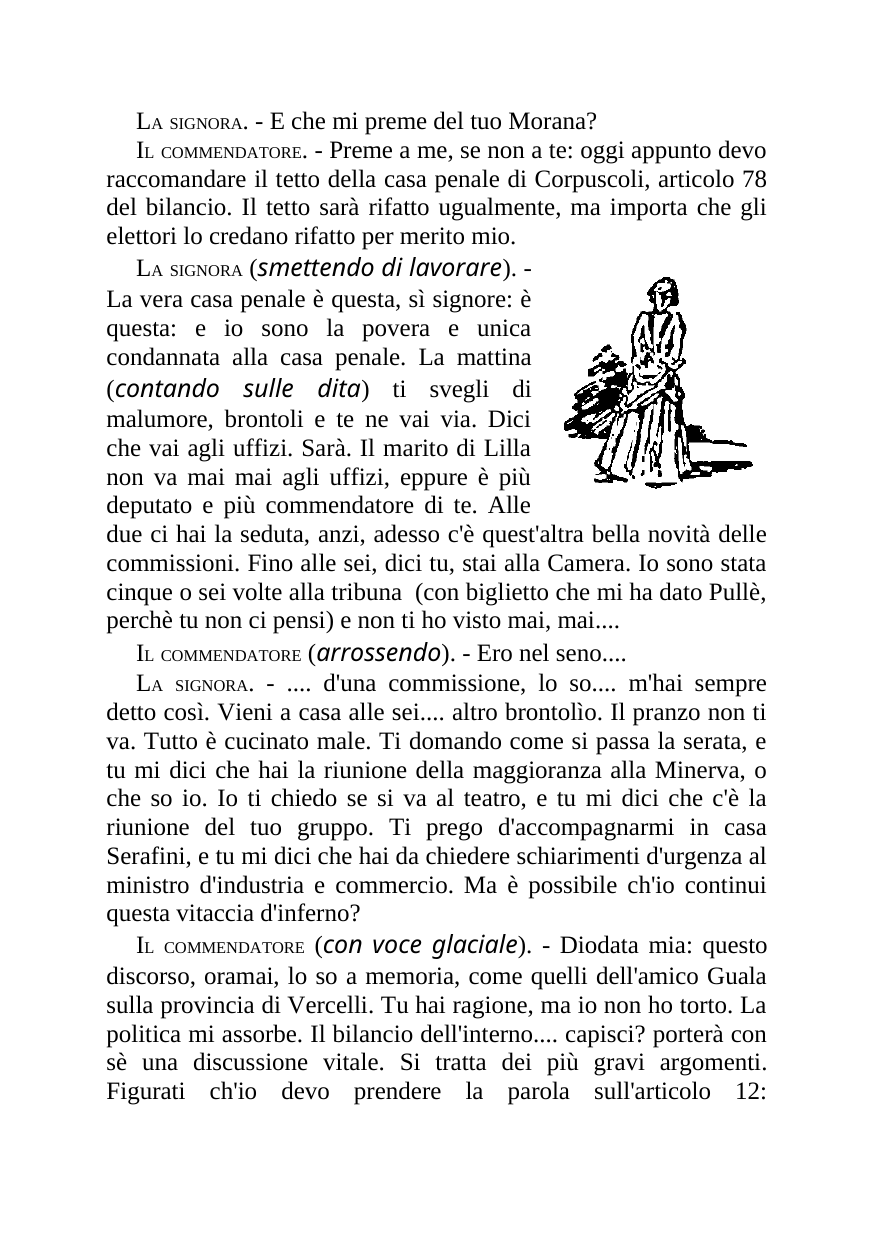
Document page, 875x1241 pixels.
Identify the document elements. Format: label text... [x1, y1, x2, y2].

text La signora. - .... d'una commissione, lo so.... m'hai sempre detto così. Vieni a casa alle sei.... altro brontolìo. Il pranzo non ti va. Tutto è cucinato male. Ti domando come si passa la serata, e tu mi dici che hai la riunione della maggioranza alla Minerva, o che so io. Io ti chiedo se si va al teatro, e tu mi dici che c'è la riunione del tuo gruppo. Ti prego d'accompagnarmi in casa Serafini, e tu mi dici che hai da chiedere schiarimenti d'urgenza al ministro d'industria e commercio. Ma è possibile ch'io continui questa vitaccia d'inferno? [106, 668, 768, 927]
text Il commendatore (con voce glaciale). - Diodata mia: questo discorso, oramai, lo so a memoria, come quelli dell'amico Guala sulla provincia di Vercelli. Tu hai ragione, ma io non ho torto. La politica mi assorbe. Il bilancio dell'interno.... capisci? porterà con sè una discussione vitale. Si tratta dei più gravi argomenti. Figurati ch'io devo prendere la parola sull'articolo 12: [106, 927, 768, 1105]
text La signora. - E che mi preme del tuo Morana? [106, 106, 768, 135]
picture [552, 251, 767, 503]
text Il commendatore (arrossendo). - Ero nel seno.... [106, 634, 768, 668]
text Il commendatore. - Preme a me, se non a te: oggi appunto devo raccomandare il tetto della casa penale di Corpuscoli, articolo 78 del bilancio. Il tetto sarà rifatto ugualmente, ma importa che gli elettori lo credano rifatto per merito mio. [106, 135, 768, 250]
text La signora (smettendo di lavorare). - La vera casa penale è questa, sì signore: è questa: e io sono la povera e unica condannata alla casa penale. La mattina (contando sulle dita) ti svegli di malumore, brontoli e te ne vai via. Dici che vai agli uffizi. Sarà. Il marito di Lilla non va mai mai agli uffizi, eppure è più deputato e più commendatore di te. Alle due ci hai la seduta, anzi, adesso c'è quest'altra bella novità delle commissioni. Fino alle sei, dici tu, stai alla Camera. Io sono stata cinque o sei volte alla tribuna (con biglietto che mi ha dato Pullè, perchè tu non ci pensi) e non ti ho visto mai, mai.... [106, 250, 768, 634]
